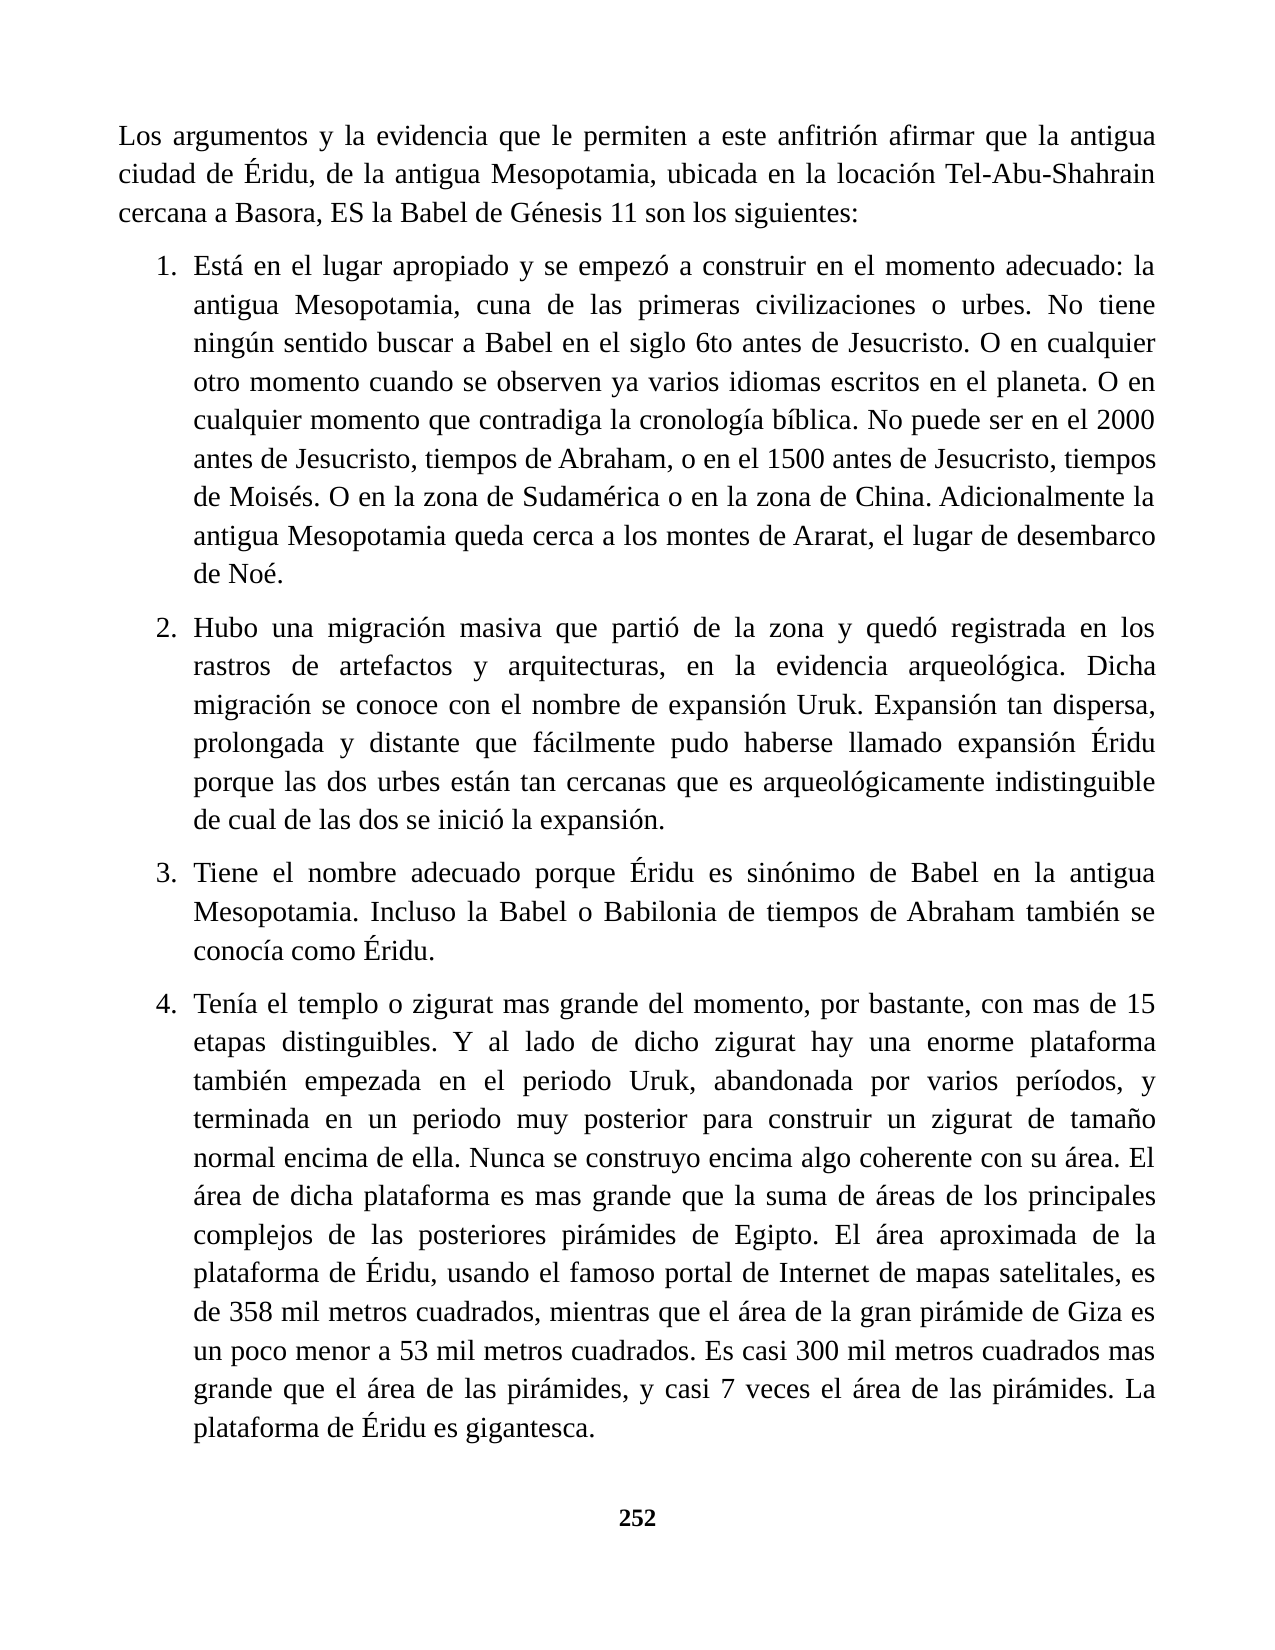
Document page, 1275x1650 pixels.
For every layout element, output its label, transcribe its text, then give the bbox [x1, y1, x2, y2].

list Tiene el nombre adecuado porque Éridu es sinónimo de Babel en la antigua Mesopotamia. Incluso la Babel o Babilonia de tiempos de Abraham también se conocía como Éridu. [156, 856, 1157, 966]
text Los argumentos y la evidencia que le permiten a este anfitrión afirmar que la antigua ciudad de Éridu, de la antigua Mesopotamia, ubicada en la locación Tel-Abu-Shahrain cercana a Basora, ES la Babel de Génesis 11 son los siguientes: [118, 118, 1157, 229]
list Tenía el templo o zigurat mas grande del momento, por bastante, con mas de 15 etapas distinguibles. Y al lado de dicho zigurat hay una enorme plataforma también empezada en el periodo Uruk, abandonada por varios períodos, y terminada en un periodo muy posterior para construir un zigurat de tamaño normal encima de ella. Nunca se construyo encima algo coherente con su área. El área de dicha plataforma es mas grande que la suma de áreas de los principales complejos de las posteriores pirámides de Egipto. El área aproximada de la plataforma de Éridu, usando el famoso portal de Internet de mapas satelitales, es de 358 mil metros cuadrados, mientras que el área de la gran pirámide de Giza es un poco menor a 53 mil metros cuadrados. Es casi 300 mil metros cuadrados mas grande que el área de las pirámides, y casi 7 veces el área de las pirámides. La plataforma de Éridu es gigantesca. [156, 986, 1157, 1443]
list Hubo una migración masiva que partió de la zona y quedó registrada en los rastros de artefactos y arquitecturas, en la evidencia arqueológica. Dicha migración se conoce con el nombre de expansión Uruk. Expansión tan dispersa, prolongada y distante que fácilmente pudo haberse llamado expansión Éridu porque las dos urbes están tan cercanas que es arqueológicamente indistinguible de cual de las dos se inició la expansión. [156, 610, 1157, 836]
list Está en el lugar apropiado y se empezó a construir en el momento adecuado: la antigua Mesopotamia, cuna de las primeras civilizaciones o urbes. No tiene ningún sentido buscar a Babel en el siglo 6to antes de Jesucristo. O en cualquier otro momento cuando se observen ya varios idiomas escritos en el planeta. O en cualquier momento que contradiga la cronología bíblica. No puede ser en el 2000 antes de Jesucristo, tiempos de Abraham, o en el 1500 antes de Jesucristo, tiempos de Moisés. O en la zona de Sudamérica o en la zona de China. Adicionalmente la antigua Mesopotamia queda cerca a los montes de Ararat, el lugar de desembarco de Noé. [156, 248, 1157, 590]
